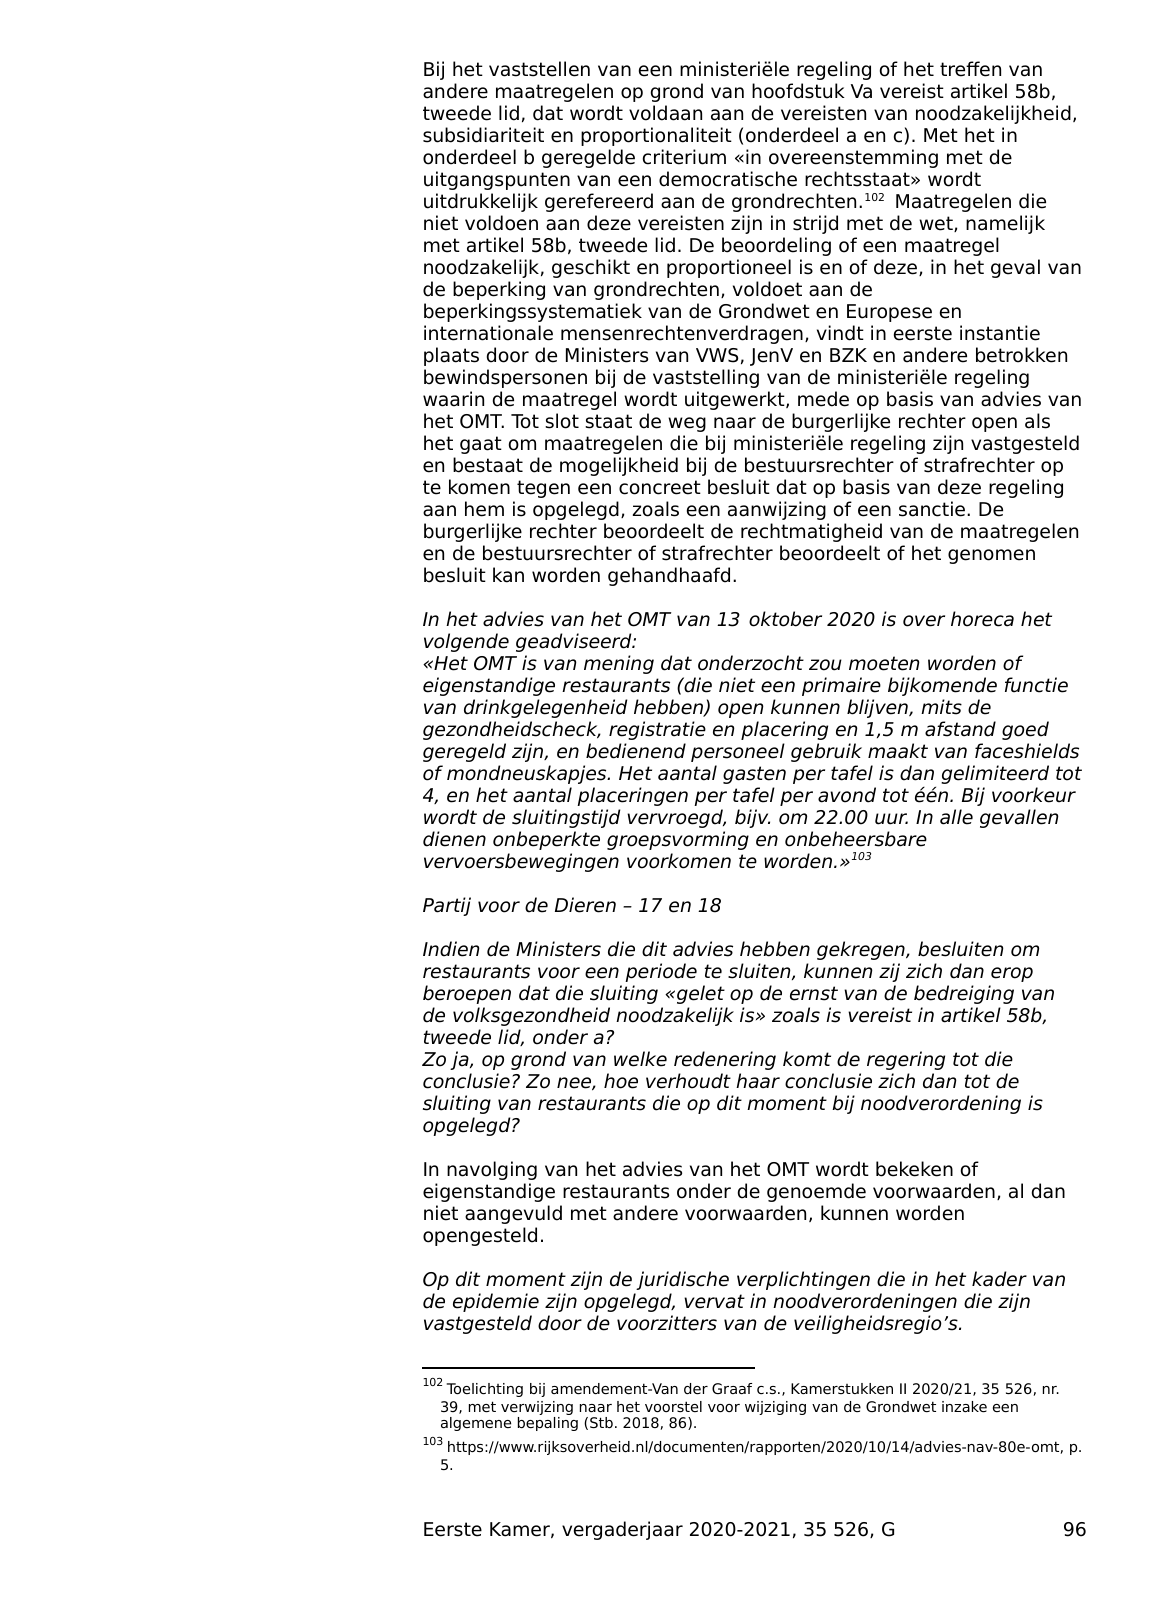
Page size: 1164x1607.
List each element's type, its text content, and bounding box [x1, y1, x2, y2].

text Op dit moment zijn de juridische verplichtingen die in het kader van de epidemie zijn opgelegd, vervat in noodverordeningen die zijn vastgesteld door de voorzitters van de veiligheidsregio’s. [422, 1269, 1087, 1335]
text In navolging van het advies van het OMT wordt bekeken of eigenstandige restaurants onder de genoemde voorwaarden, al dan niet aangevuld met andere voorwaarden, kunnen worden opengesteld. [422, 1159, 1087, 1247]
text https://www.rijksoverheid.nl/documenten/rapporten/2020/10/14/advies-nav-80e-omt, p. 5. [422, 1435, 1087, 1474]
text «Het OMT is van mening dat onderzocht zou moeten worden of eigenstandige restaurants (die niet een primaire bijkomende functie van drinkgelegenheid hebben) open kunnen blijven, mits de gezondheidscheck, registratie en placering en 1,5 m afstand goed geregeld zijn, en bedienend personeel gebruik maakt van faceshields of mondneuskapjes. Het aantal gasten per tafel is dan gelimiteerd tot 4, en het aantal placeringen per tafel per avond tot één. Bij voorkeur wordt de sluitingstijd vervroegd, bijv. om 22.00 uur. In alle gevallen dienen onbeperkte groepsvorming en onbeheersbare vervoersbewegingen voorkomen te worden.» [422, 653, 1087, 872]
text Bij het vaststellen van een ministeriële regeling of het treffen van andere maatregelen op grond van hoofdstuk Va vereist artikel 58b, tweede lid, dat wordt voldaan aan de vereisten van noodzakelijkheid, subsidiariteit en proportionaliteit (onderdeel a en c). Met het in onderdeel b geregelde criterium «in overeenstemming met de uitgangspunten van een democratische rechtsstaat» wordt uitdrukkelijk gerefereerd aan de grondrechten. Maatregelen die niet voldoen aan deze vereisten zijn in strijd met de wet, namelijk met artikel 58b, tweede lid. De beoordeling of een maatregel noodzakelijk, geschikt en proportioneel is en of deze, in het geval van de beperking van grondrechten, voldoet aan de beperkingssystematiek van de Grondwet en Europese en internationale mensenrechtenverdragen, vindt in eerste instantie plaats door de Ministers van VWS, JenV en BZK en andere betrokken bewindspersonen bij de vaststelling van de ministeriële regeling waarin de maatregel wordt uitgewerkt, mede op basis van advies van het OMT. Tot slot staat de weg naar de burgerlijke rechter open als het gaat om maatregelen die bij ministeriële regeling zijn vastgesteld en bestaat de mogelijkheid bij de bestuursrechter of strafrechter op te komen tegen een concreet besluit dat op basis van deze regeling aan hem is opgelegd, zoals een aanwijzing of een sanctie. De burgerlijke rechter beoordeelt de rechtmatigheid van de maatregelen en de bestuursrechter of strafrechter beoordeelt of het genomen besluit kan worden gehandhaafd. [422, 59, 1087, 587]
text Zo ja, op grond van welke redenering komt de regering tot die conclusie? Zo nee, hoe verhoudt haar conclusie zich dan tot de sluiting van restaurants die op dit moment bij noodverordening is opgelegd? [422, 1049, 1087, 1137]
text Indien de Ministers die dit advies hebben gekregen, besluiten om restaurants voor een periode te sluiten, kunnen zij zich dan erop beroepen dat die sluiting «gelet op de ernst van de bedreiging van de volksgezondheid noodzakelijk is» zoals is vereist in artikel 58b, tweede lid, onder a? [422, 939, 1087, 1049]
subtitle Partij voor de Dieren – 17 en 18 [422, 895, 1087, 917]
text Toelichting bij amendement-Van der Graaf c.s., Kamerstukken II 2020/21, 35 526, nr. 39, met verwijzing naar het voorstel voor wijziging van de Grondwet inzake een algemene bepaling (Stb. 2018, 86). [422, 1377, 1087, 1432]
text In het advies van het OMT van 13 oktober 2020 is over horeca het volgende geadviseerd: [422, 609, 1087, 653]
